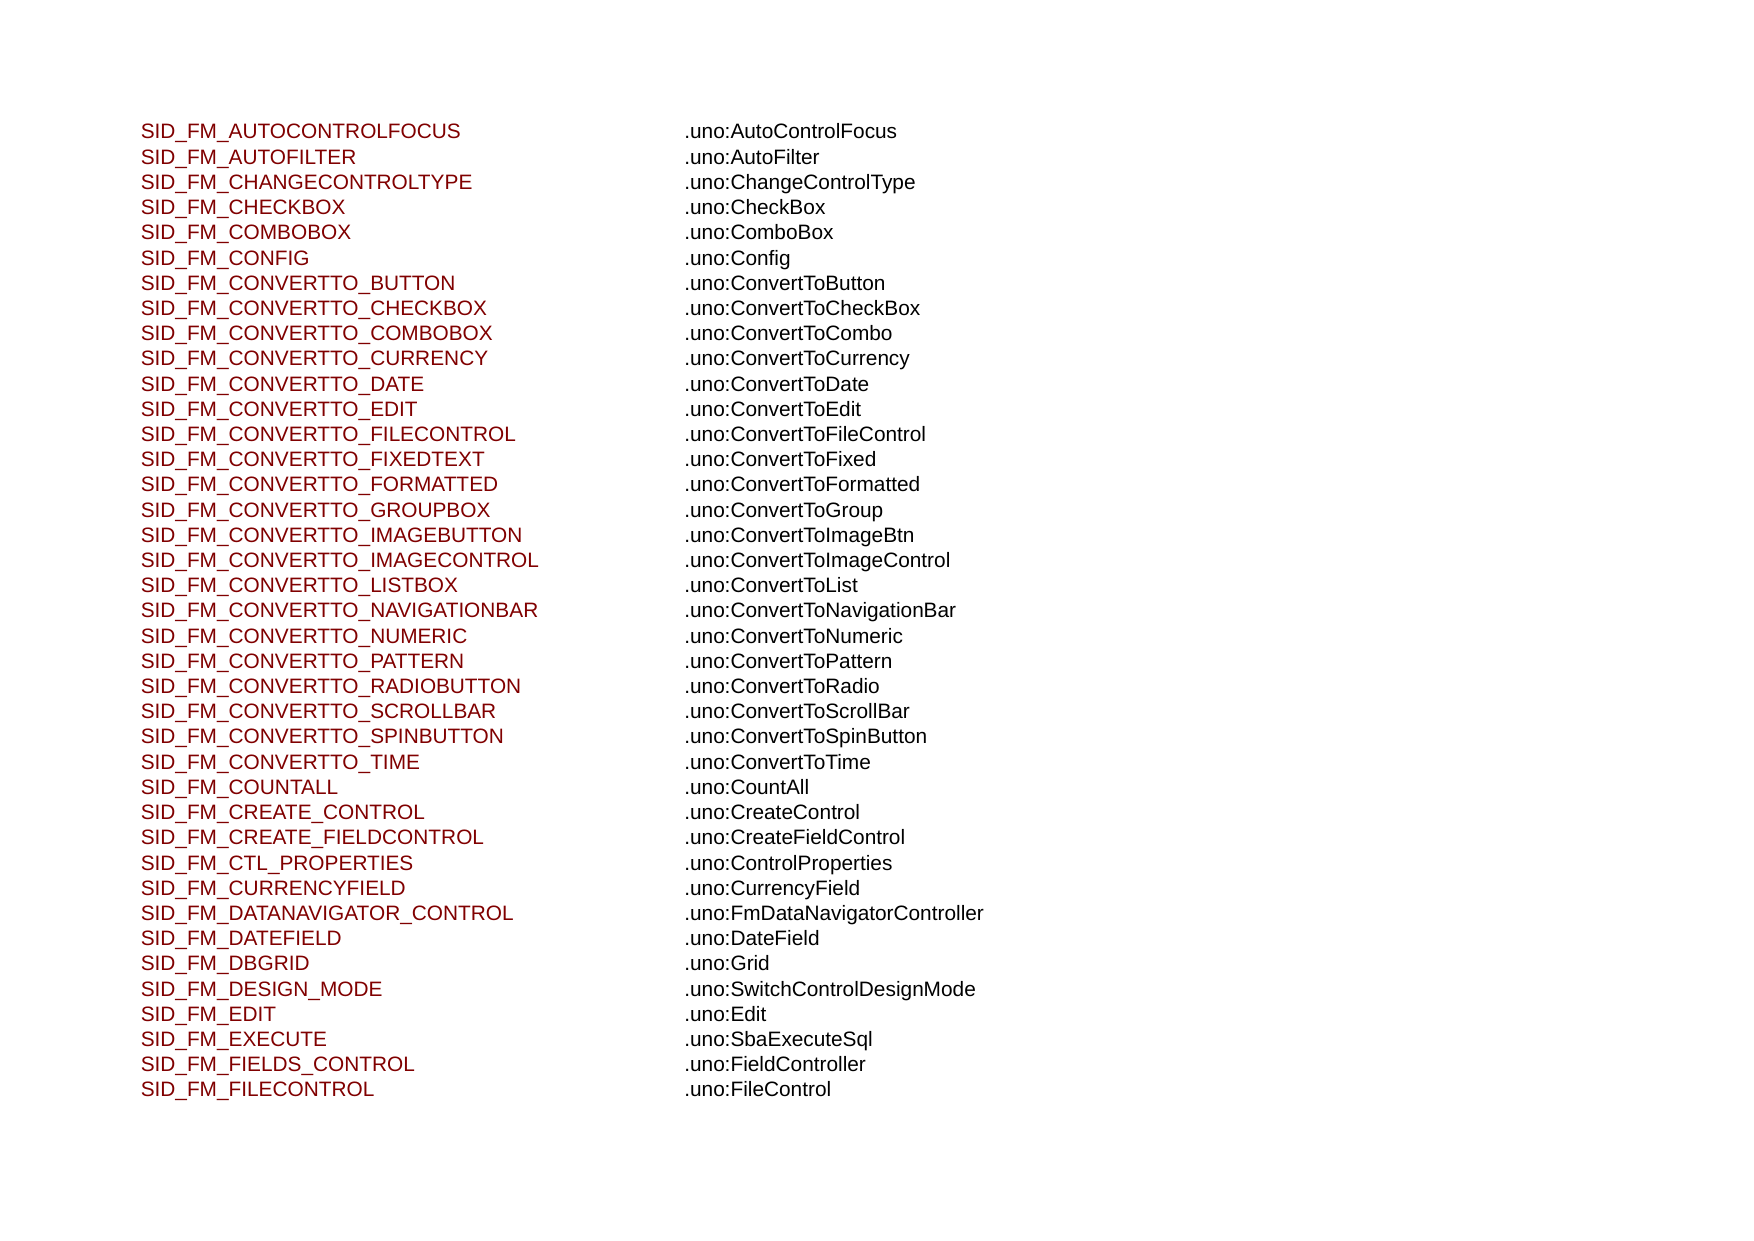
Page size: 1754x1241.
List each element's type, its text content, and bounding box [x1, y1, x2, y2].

table_cell SID_FM_CONVERTTO_TIME [138, 748, 681, 773]
table_cell .uno:ConvertToDate [681, 370, 1084, 395]
table_cell [1084, 975, 1616, 1000]
table_cell .uno:DateField [681, 925, 1084, 950]
table_cell [1084, 1051, 1616, 1076]
table_cell .uno:ConvertToImageBtn [681, 521, 1084, 547]
table_cell SID_FM_CONVERTTO_SCROLLBAR [138, 698, 681, 723]
table_cell .uno:ControlProperties [681, 849, 1084, 874]
table_cell [1084, 950, 1616, 975]
table_cell .uno:Edit [681, 1000, 1084, 1026]
table_cell SID_FM_CONVERTTO_CURRENCY [138, 345, 681, 370]
table_cell .uno:ConvertToTime [681, 748, 1084, 773]
table_cell [1084, 698, 1616, 723]
table_cell .uno:CreateControl [681, 799, 1084, 824]
table_cell .uno:CurrencyField [681, 874, 1084, 899]
table_cell [1084, 824, 1616, 849]
table_cell .uno:ConvertToCheckBox [681, 295, 1084, 320]
table_cell [1084, 673, 1616, 698]
table_cell SID_FM_CONVERTTO_LISTBOX [138, 572, 681, 597]
table_cell .uno:ConvertToScrollBar [681, 698, 1084, 723]
table_cell SID_FM_CONVERTTO_FORMATTED [138, 471, 681, 496]
table_cell SID_FM_CHECKBOX [138, 194, 681, 219]
table_cell [1084, 748, 1616, 773]
table_cell .uno:ConvertToNavigationBar [681, 597, 1084, 622]
table_cell .uno:ConvertToCombo [681, 320, 1084, 345]
table_cell SID_FM_CONVERTTO_SPINBUTTON [138, 723, 681, 748]
table_cell SID_FM_COMBOBOX [138, 219, 681, 244]
table_cell SID_FM_AUTOFILTER [138, 143, 681, 168]
table_cell [1084, 925, 1616, 950]
table_cell [1084, 421, 1616, 446]
table_cell [1084, 118, 1616, 143]
table_cell SID_FM_COUNTALL [138, 774, 681, 799]
table_cell SID_FM_CONVERTTO_COMBOBOX [138, 320, 681, 345]
table_cell SID_FM_EDIT [138, 1000, 681, 1026]
table_cell [1084, 1026, 1616, 1051]
table_cell [1084, 370, 1616, 395]
table_cell .uno:ConvertToPattern [681, 648, 1084, 673]
table_cell .uno:ConvertToSpinButton [681, 723, 1084, 748]
table_cell .uno:AutoFilter [681, 143, 1084, 168]
table_cell .uno:Grid [681, 950, 1084, 975]
table_cell SID_FM_CREATE_CONTROL [138, 799, 681, 824]
table_cell .uno:CheckBox [681, 194, 1084, 219]
table_cell [1084, 597, 1616, 622]
table_cell SID_FM_CONVERTTO_NUMERIC [138, 622, 681, 647]
table_cell .uno:FileControl [681, 1076, 1084, 1101]
table_cell SID_FM_CONVERTTO_IMAGEBUTTON [138, 521, 681, 547]
table_cell [1084, 799, 1616, 824]
table_cell .uno:ConvertToButton [681, 269, 1084, 294]
table_cell .uno:FmDataNavigatorController [681, 900, 1084, 925]
table_cell SID_FM_DESIGN_MODE [138, 975, 681, 1000]
table_cell SID_FM_CONVERTTO_PATTERN [138, 648, 681, 673]
table_cell [1084, 648, 1616, 673]
table_cell [1084, 295, 1616, 320]
table_cell .uno:ConvertToImageControl [681, 547, 1084, 572]
table_cell .uno:ConvertToList [681, 572, 1084, 597]
table_cell .uno:ConvertToEdit [681, 395, 1084, 421]
table_cell [1084, 496, 1616, 521]
table_cell SID_FM_CONVERTTO_DATE [138, 370, 681, 395]
table_cell .uno:ComboBox [681, 219, 1084, 244]
table_cell [1084, 446, 1616, 471]
table_cell SID_FM_DATANAVIGATOR_CONTROL [138, 900, 681, 925]
table_cell SID_FM_CONVERTTO_CHECKBOX [138, 295, 681, 320]
table_cell SID_FM_FILECONTROL [138, 1076, 681, 1101]
table_cell [1084, 1076, 1616, 1101]
table_cell SID_FM_CTL_PROPERTIES [138, 849, 681, 874]
table_cell .uno:AutoControlFocus [681, 118, 1084, 143]
table_cell .uno:ConvertToRadio [681, 673, 1084, 698]
table_cell [1084, 521, 1616, 547]
table_cell [1084, 269, 1616, 294]
table_cell [1084, 849, 1616, 874]
table_cell SID_FM_CONVERTTO_FILECONTROL [138, 421, 681, 446]
table_cell SID_FM_CONFIG [138, 244, 681, 269]
table_cell SID_FM_CONVERTTO_IMAGECONTROL [138, 547, 681, 572]
table_cell .uno:CreateFieldControl [681, 824, 1084, 849]
table_cell [1084, 395, 1616, 421]
table_cell .uno:ConvertToGroup [681, 496, 1084, 521]
table_cell SID_FM_FIELDS_CONTROL [138, 1051, 681, 1076]
table_cell [1084, 572, 1616, 597]
table_cell SID_FM_CREATE_FIELDCONTROL [138, 824, 681, 849]
table_cell [1084, 169, 1616, 194]
table_cell SID_FM_EXECUTE [138, 1026, 681, 1051]
table_cell .uno:ConvertToCurrency [681, 345, 1084, 370]
table_cell .uno:ConvertToFixed [681, 446, 1084, 471]
table_cell [1084, 1000, 1616, 1026]
table_cell [1084, 471, 1616, 496]
table_cell .uno:SwitchControlDesignMode [681, 975, 1084, 1000]
table_cell [1084, 194, 1616, 219]
table_cell SID_FM_AUTOCONTROLFOCUS [138, 118, 681, 143]
table_cell [1084, 320, 1616, 345]
table_cell .uno:SbaExecuteSql [681, 1026, 1084, 1051]
table_cell .uno:FieldController [681, 1051, 1084, 1076]
table_cell SID_FM_CONVERTTO_EDIT [138, 395, 681, 421]
table_cell [1084, 244, 1616, 269]
table_cell SID_FM_CONVERTTO_RADIOBUTTON [138, 673, 681, 698]
table_cell [1084, 345, 1616, 370]
table_cell SID_FM_DATEFIELD [138, 925, 681, 950]
table_cell [1084, 874, 1616, 899]
table_cell .uno:ConvertToFormatted [681, 471, 1084, 496]
table_cell .uno:Config [681, 244, 1084, 269]
table_cell SID_FM_CONVERTTO_NAVIGATIONBAR [138, 597, 681, 622]
table_cell .uno:ConvertToFileControl [681, 421, 1084, 446]
table_cell [1084, 143, 1616, 168]
table_cell [1084, 723, 1616, 748]
table_cell SID_FM_DBGRID [138, 950, 681, 975]
table_cell [1084, 547, 1616, 572]
table_cell SID_FM_CONVERTTO_FIXEDTEXT [138, 446, 681, 471]
table_cell .uno:ConvertToNumeric [681, 622, 1084, 647]
table_cell [1084, 900, 1616, 925]
table_cell SID_FM_CHANGECONTROLTYPE [138, 169, 681, 194]
table_cell .uno:ChangeControlType [681, 169, 1084, 194]
table_cell [1084, 774, 1616, 799]
table_cell .uno:CountAll [681, 774, 1084, 799]
table_cell SID_FM_CONVERTTO_BUTTON [138, 269, 681, 294]
table_cell SID_FM_CONVERTTO_GROUPBOX [138, 496, 681, 521]
table_cell [1084, 622, 1616, 647]
table_cell SID_FM_CURRENCYFIELD [138, 874, 681, 899]
table_cell [1084, 219, 1616, 244]
